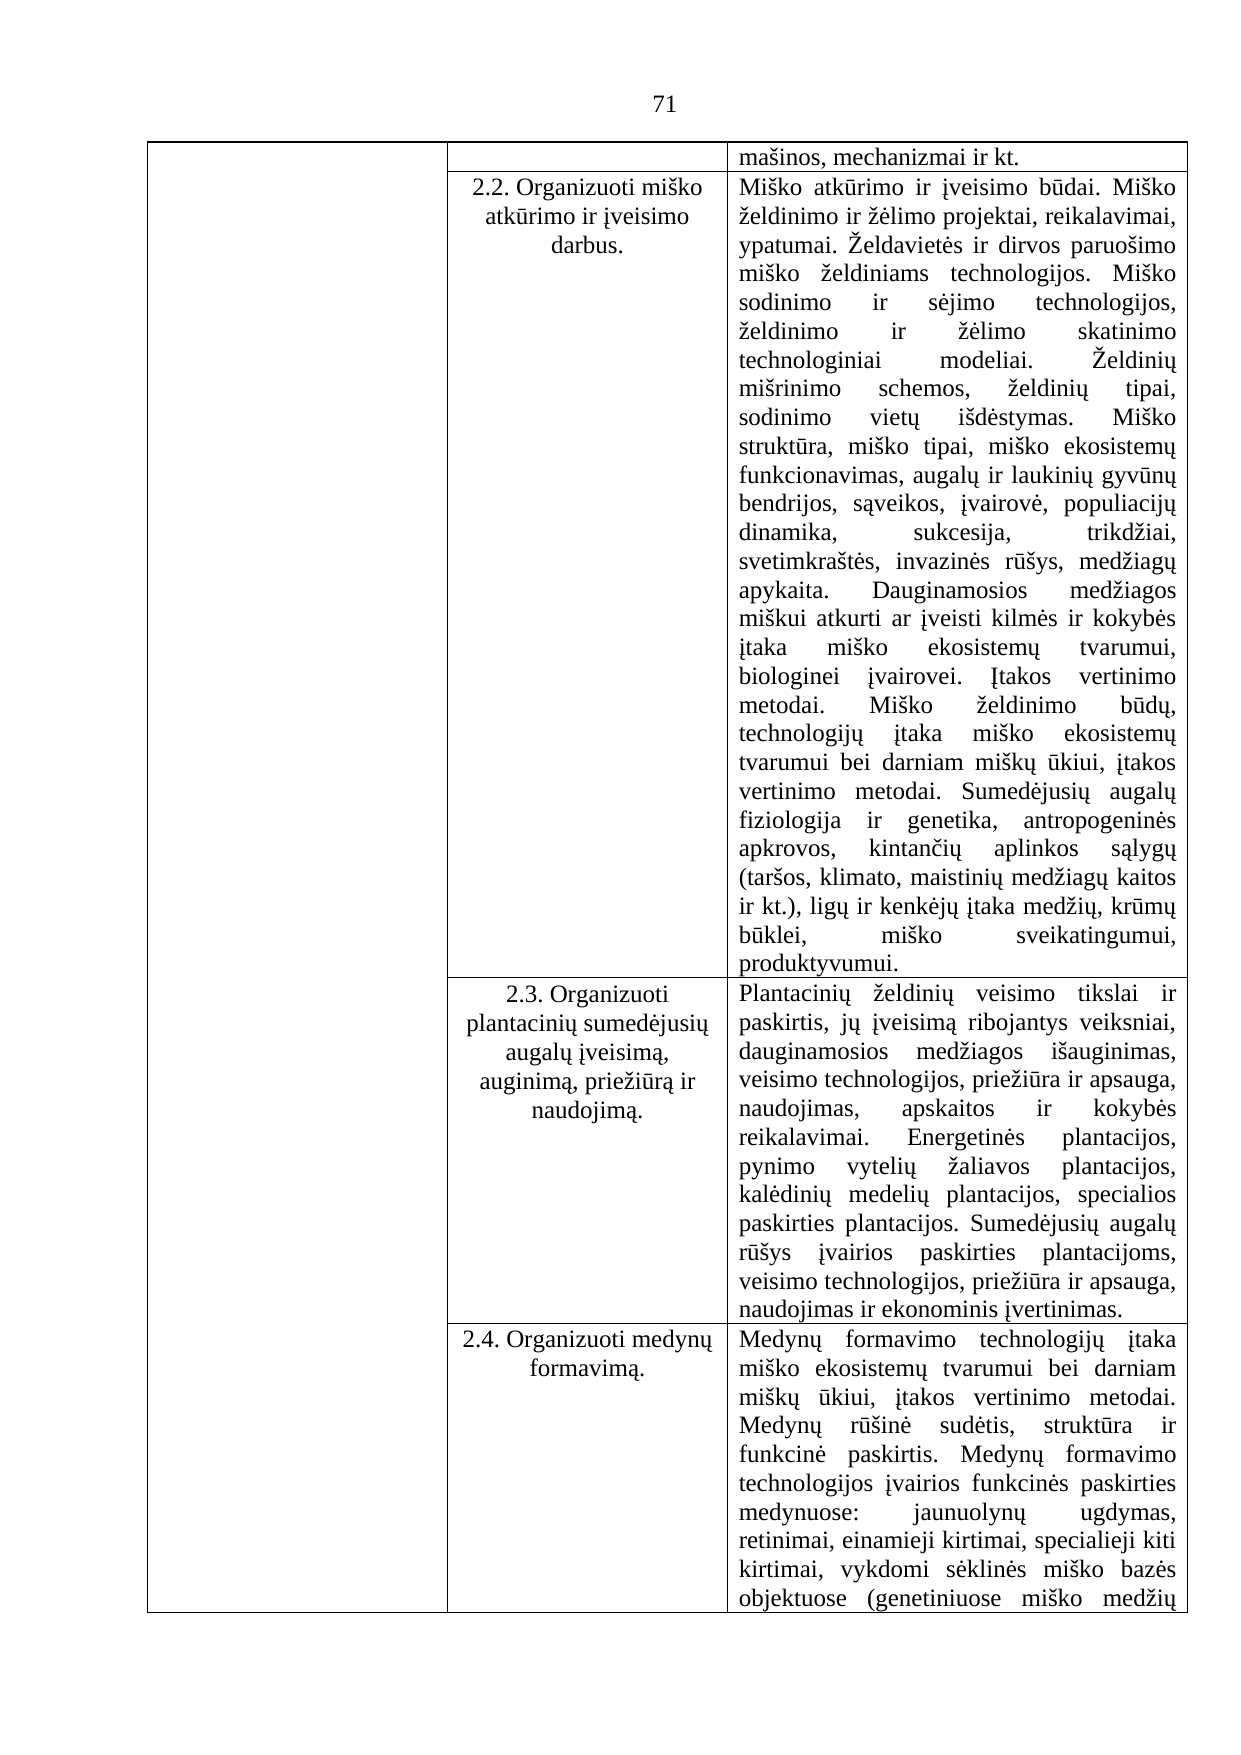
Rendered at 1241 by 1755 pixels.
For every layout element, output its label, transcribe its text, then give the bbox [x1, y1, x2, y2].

table_cell Miško atkūrimo ir įveisimo būdai. Miško želdinimo ir žėlimo projektai, reikalavimai, ypatumai. Želdavietės ir dirvos paruošimo miško želdiniams technologijos. Miško sodinimo ir sėjimo technologijos, želdinimo ir žėlimo skatinimo technologiniai modeliai. Želdinių mišrinimo schemos, želdinių tipai, sodinimo vietų išdėstymas. Miško struktūra, miško tipai, miško ekosistemų funkcionavimas, augalų ir laukinių gyvūnų bendrijos, sąveikos, įvairovė, populiacijų dinamika, sukcesija, trikdžiai, svetimkraštės, invazinės rūšys, medžiagų apykaita. Dauginamosios medžiagos miškui atkurti ar įveisti kilmės ir kokybės įtaka miško ekosistemų tvarumui, biologinei įvairovei. Įtakos vertinimo metodai. Miško želdinimo būdų, technologijų įtaka miško ekosistemų tvarumui bei darniam miškų ūkiui, įtakos vertinimo metodai. Sumedėjusių augalų fiziologija ir genetika, antropogeninės apkrovos, kintančių aplinkos sąlygų (taršos, klimato, maistinių medžiagų kaitos ir kt.), ligų ir kenkėjų įtaka medžių, krūmų būklei, miško sveikatingumui, produktyvumui. [728, 172, 1187, 977]
table_cell [148, 143, 447, 1612]
table_cell [448, 143, 727, 171]
table_cell 2.3. Organizuoti plantacinių sumedėjusių augalų įveisimą, auginimą, priežiūrą ir naudojimą. [448, 978, 727, 1323]
table_cell mašinos, mechanizmai ir kt. [728, 143, 1187, 171]
table_cell Medynų formavimo technologijų įtaka miško ekosistemų tvarumui bei darniam miškų ūkiui, įtakos vertinimo metodai. Medynų rūšinė sudėtis, struktūra ir funkcinė paskirtis. Medynų formavimo technologijos įvairios funkcinės paskirties medynuose: jaunuolynų ugdymas, retinimai, einamieji kirtimai, specialieji kiti kirtimai, vykdomi sėklinės miško bazės objektuose (genetiniuose miško medžių [728, 1324, 1187, 1612]
table_cell 2.4. Organizuoti medynų formavimą. [448, 1324, 727, 1612]
table_cell 2.2. Organizuoti miško atkūrimo ir įveisimo darbus. [448, 172, 727, 977]
table_cell Plantacinių želdinių veisimo tikslai ir paskirtis, jų įveisimą ribojantys veiksniai, dauginamosios medžiagos išauginimas, veisimo technologijos, priežiūra ir apsauga, naudojimas, apskaitos ir kokybės reikalavimai. Energetinės plantacijos, pynimo vytelių žaliavos plantacijos, kalėdinių medelių plantacijos, specialios paskirties plantacijos. Sumedėjusių augalų rūšys įvairios paskirties plantacijoms, veisimo technologijos, priežiūra ir apsauga, naudojimas ir ekonominis įvertinimas. [728, 978, 1187, 1323]
